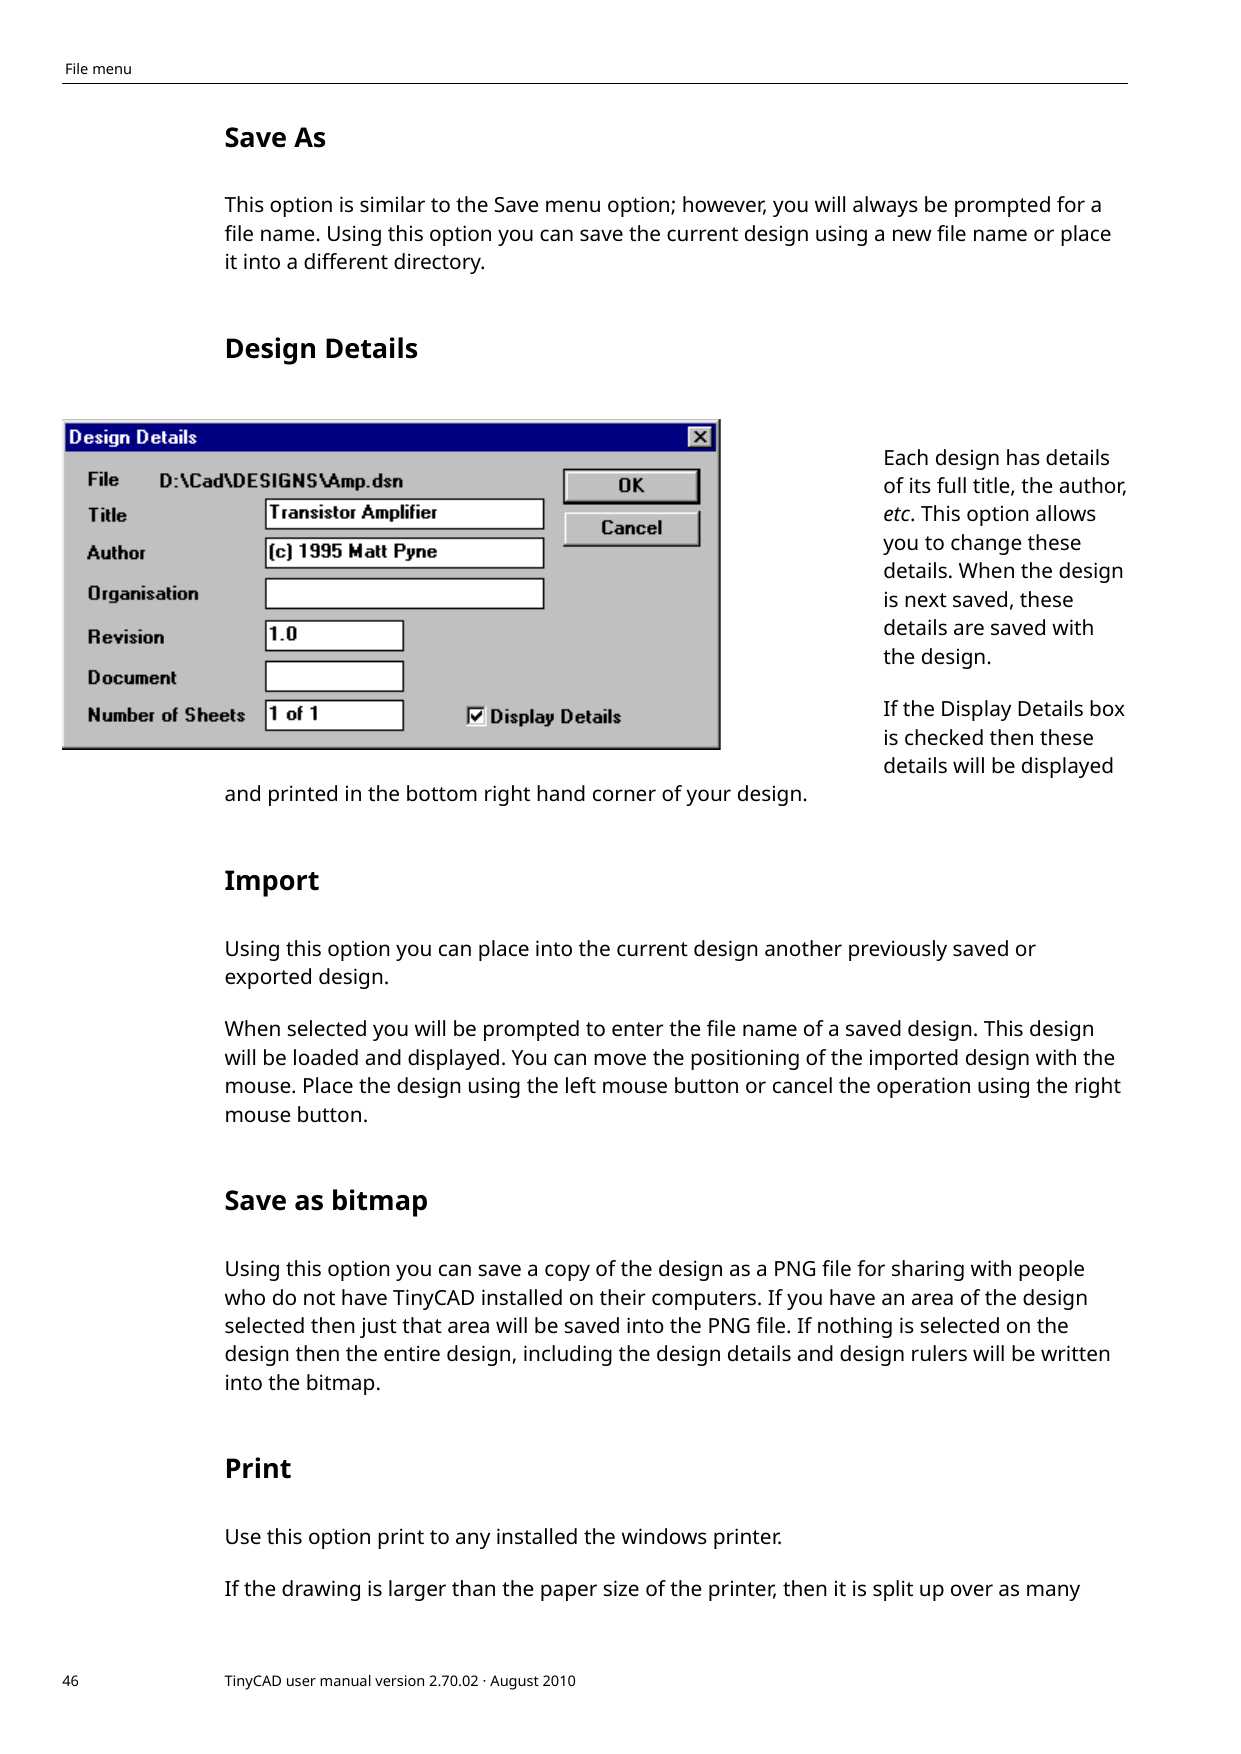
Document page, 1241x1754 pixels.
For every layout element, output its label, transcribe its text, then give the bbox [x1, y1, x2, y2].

text Using this option you can place into the current design another previously saved or exported design. [224, 934, 1128, 991]
text Using this option you can save a copy of the design as a PNG file for sharing with people who do not have TinyCAD installed on their computers. If you have an area of the design selected then just that area will be saved into the PNG file. If nothing is selected on the design then the entire design, including the design details and design rulers will be written into the bitmap. [224, 1254, 1128, 1396]
subtitle Save As [224, 118, 1128, 155]
subtitle Save as bitmap [224, 1182, 1128, 1218]
picture [62, 419, 721, 750]
text Each design has details of its full title, the author, etc. This option allows you to change these details. When the design is next saved, these details are saved with the design. [721, 443, 1128, 670]
text Use this option print to any installed the windows printer. [224, 1522, 1128, 1551]
subtitle Print [224, 1450, 1128, 1487]
subtitle Import [224, 861, 1128, 898]
text When selected you will be prompted to enter the file name of a saved design. This design will be loaded and displayed. You can move the positioning of the imported design with the mouse. Place the design using the left mouse button or cancel the operation using the right mouse button. [224, 1014, 1128, 1128]
text If the drawing is larger than the paper size of the printer, then it is split up over as many [224, 1574, 1128, 1603]
text This option is similar to the Save menu option; however, you will always be prompted for a file name. Using this option you can save the current design using a new file name or place it into a different directory. [224, 191, 1128, 276]
text If the Display Details box is checked then these details will be displayed and printed in the bottom right hand corner of your design. [224, 694, 1128, 808]
subtitle Design Details [224, 329, 1128, 366]
